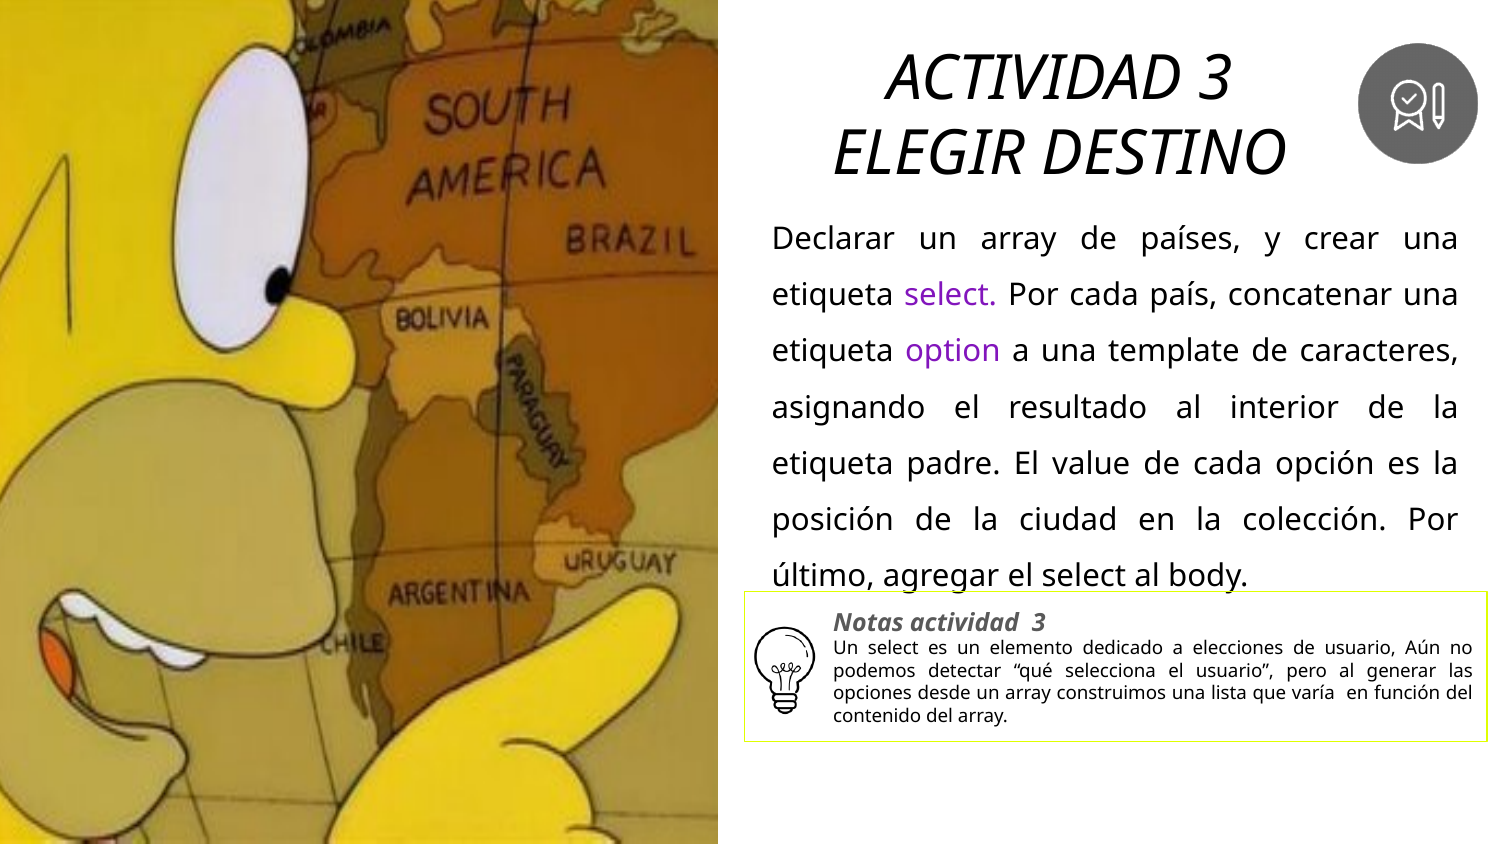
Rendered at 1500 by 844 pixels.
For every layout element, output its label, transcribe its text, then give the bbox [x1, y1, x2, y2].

picture [1358, 43, 1478, 164]
picture [0, 0, 718, 844]
text_box ACTIVIDAD 3 ELEGIR DESTINO [749, 22, 1371, 185]
picture [750, 622, 817, 715]
text_box Notas actividad 3 Un select es un elemento dedicado a elecciones de usuario, Aún no podemos detectar “qué selecciona el usuario”, pero al generar las opciones desde un array construimos una lista que varía en función del contenido del array. [744, 591, 1487, 742]
text_box Declarar un array de países, y crear una etiqueta select. Por cada país, concatenar una etiqueta option a una template de caracteres, asignando el resultado al interior de la etiqueta padre. El value de cada opción es la posición de la ciudad en la colección. Por último, agregar el select al body. [756, 184, 1475, 541]
